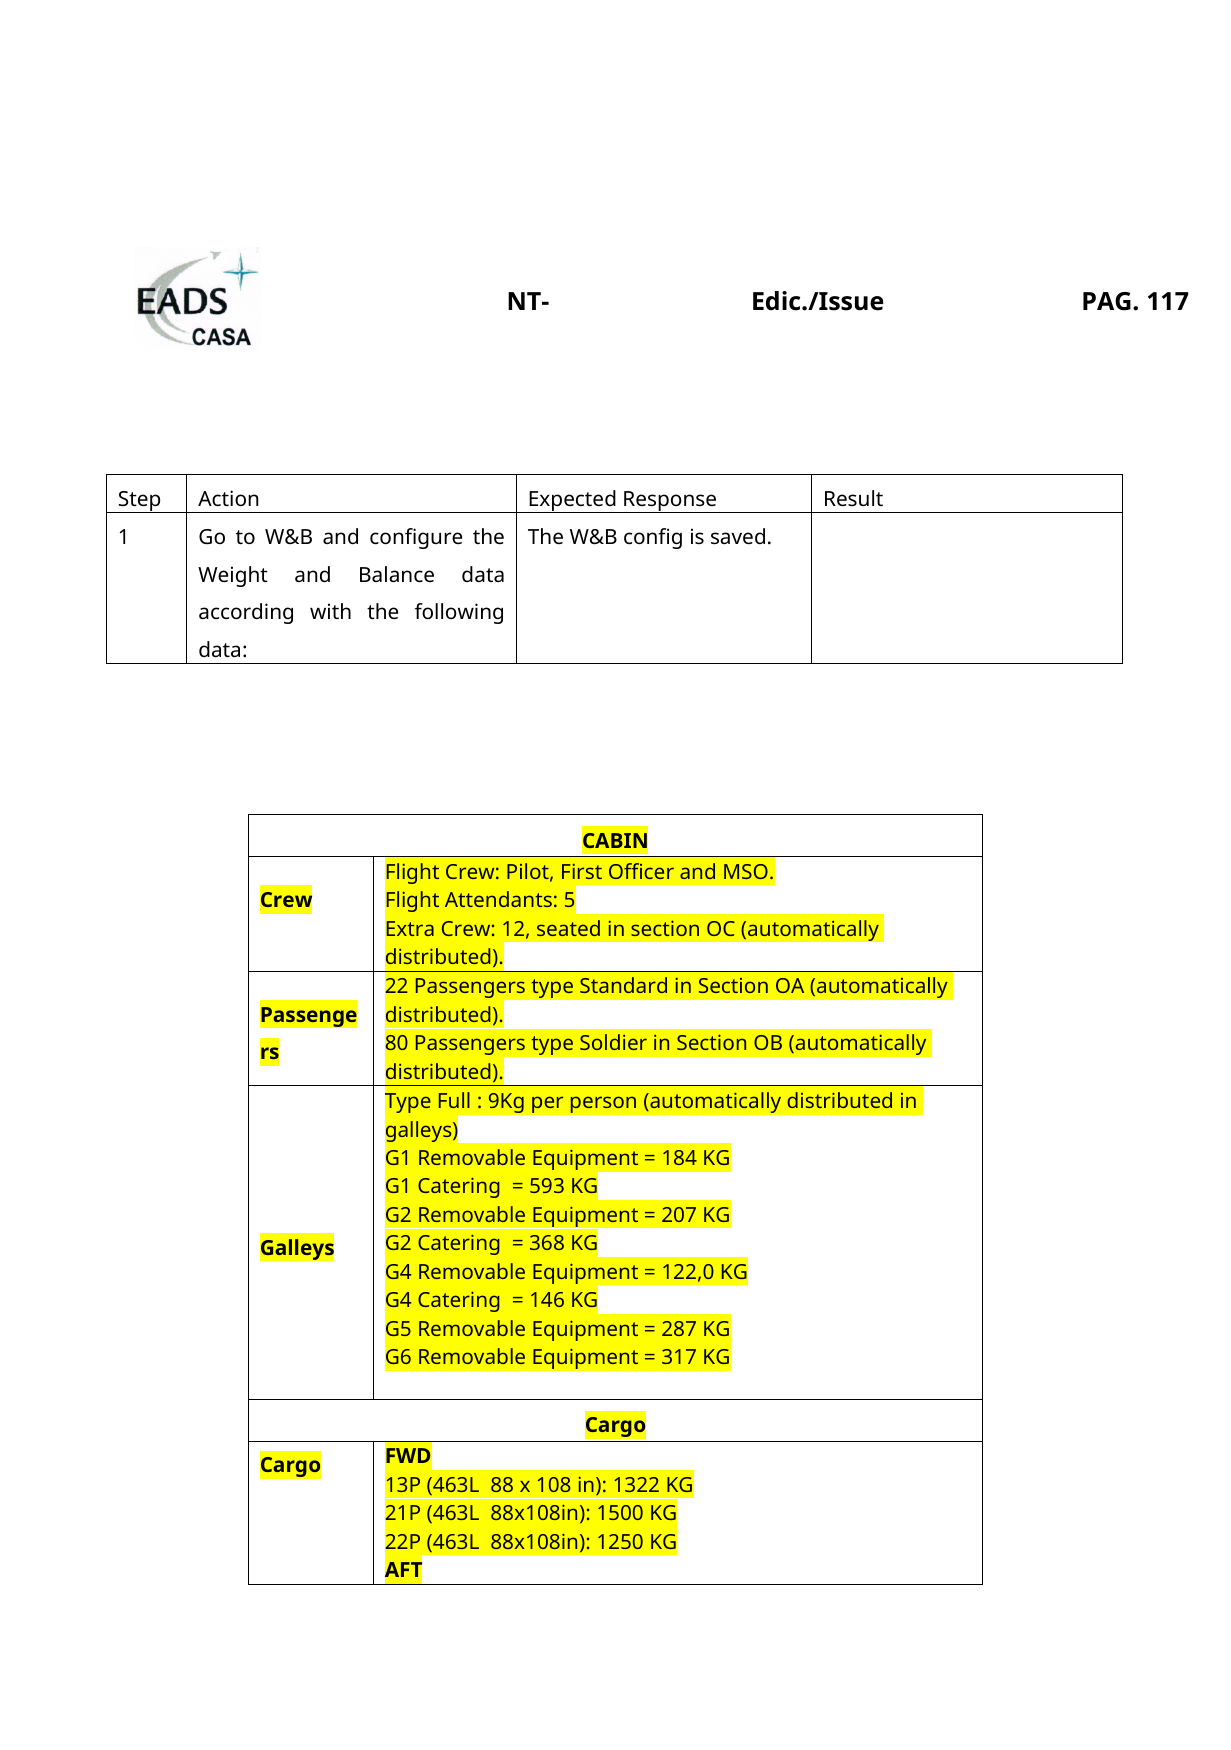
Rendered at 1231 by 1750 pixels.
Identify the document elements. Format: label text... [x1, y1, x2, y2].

table_header Step [107, 475, 186, 512]
table_cell 1 [107, 513, 186, 663]
table_cell Cargo [249, 1400, 982, 1441]
table_cell Flight Crew: Pilot, First Officer and MSO. Flight Attendants: 5 Extra Crew: 12, seated in section OC (automatically distributed). [374, 857, 982, 971]
table_cell Galleys [249, 1086, 373, 1399]
table_cell Go to W&B and configure the Weight and Balance data according with the following data: [187, 513, 516, 663]
table_header Action [187, 475, 516, 512]
table_cell The W&B config is saved. [517, 513, 811, 663]
table_header Result [812, 475, 1122, 512]
table_cell Cargo [249, 1442, 373, 1584]
table_cell Passengers [249, 972, 373, 1085]
picture [134, 247, 261, 350]
table_cell Crew [249, 857, 373, 971]
table_cell FWD 13P (463L 88 x 108 in): 1322 KG 21P (463L 88x108in): 1500 KG 22P (463L 88x108in): 1250 KG AFT [374, 1442, 982, 1584]
table_header Expected Response [517, 475, 811, 512]
table_cell Type Full : 9Kg per person (automatically distributed in galleys) G1 Removable Equipment = 184 KG G1 Catering = 593 KG G2 Removable Equipment = 207 KG G2 Catering = 368 KG G4 Removable Equipment = 122,0 KG G4 Catering = 146 KG G5 Removable Equipment = 287 KG G6 Removable Equipment = 317 KG [374, 1086, 982, 1399]
table_cell 22 Passengers type Standard in Section OA (automatically distributed). 80 Passengers type Soldier in Section OB (automatically distributed). [374, 972, 982, 1085]
table_cell [812, 513, 1122, 663]
table_header CABIN [249, 815, 982, 856]
